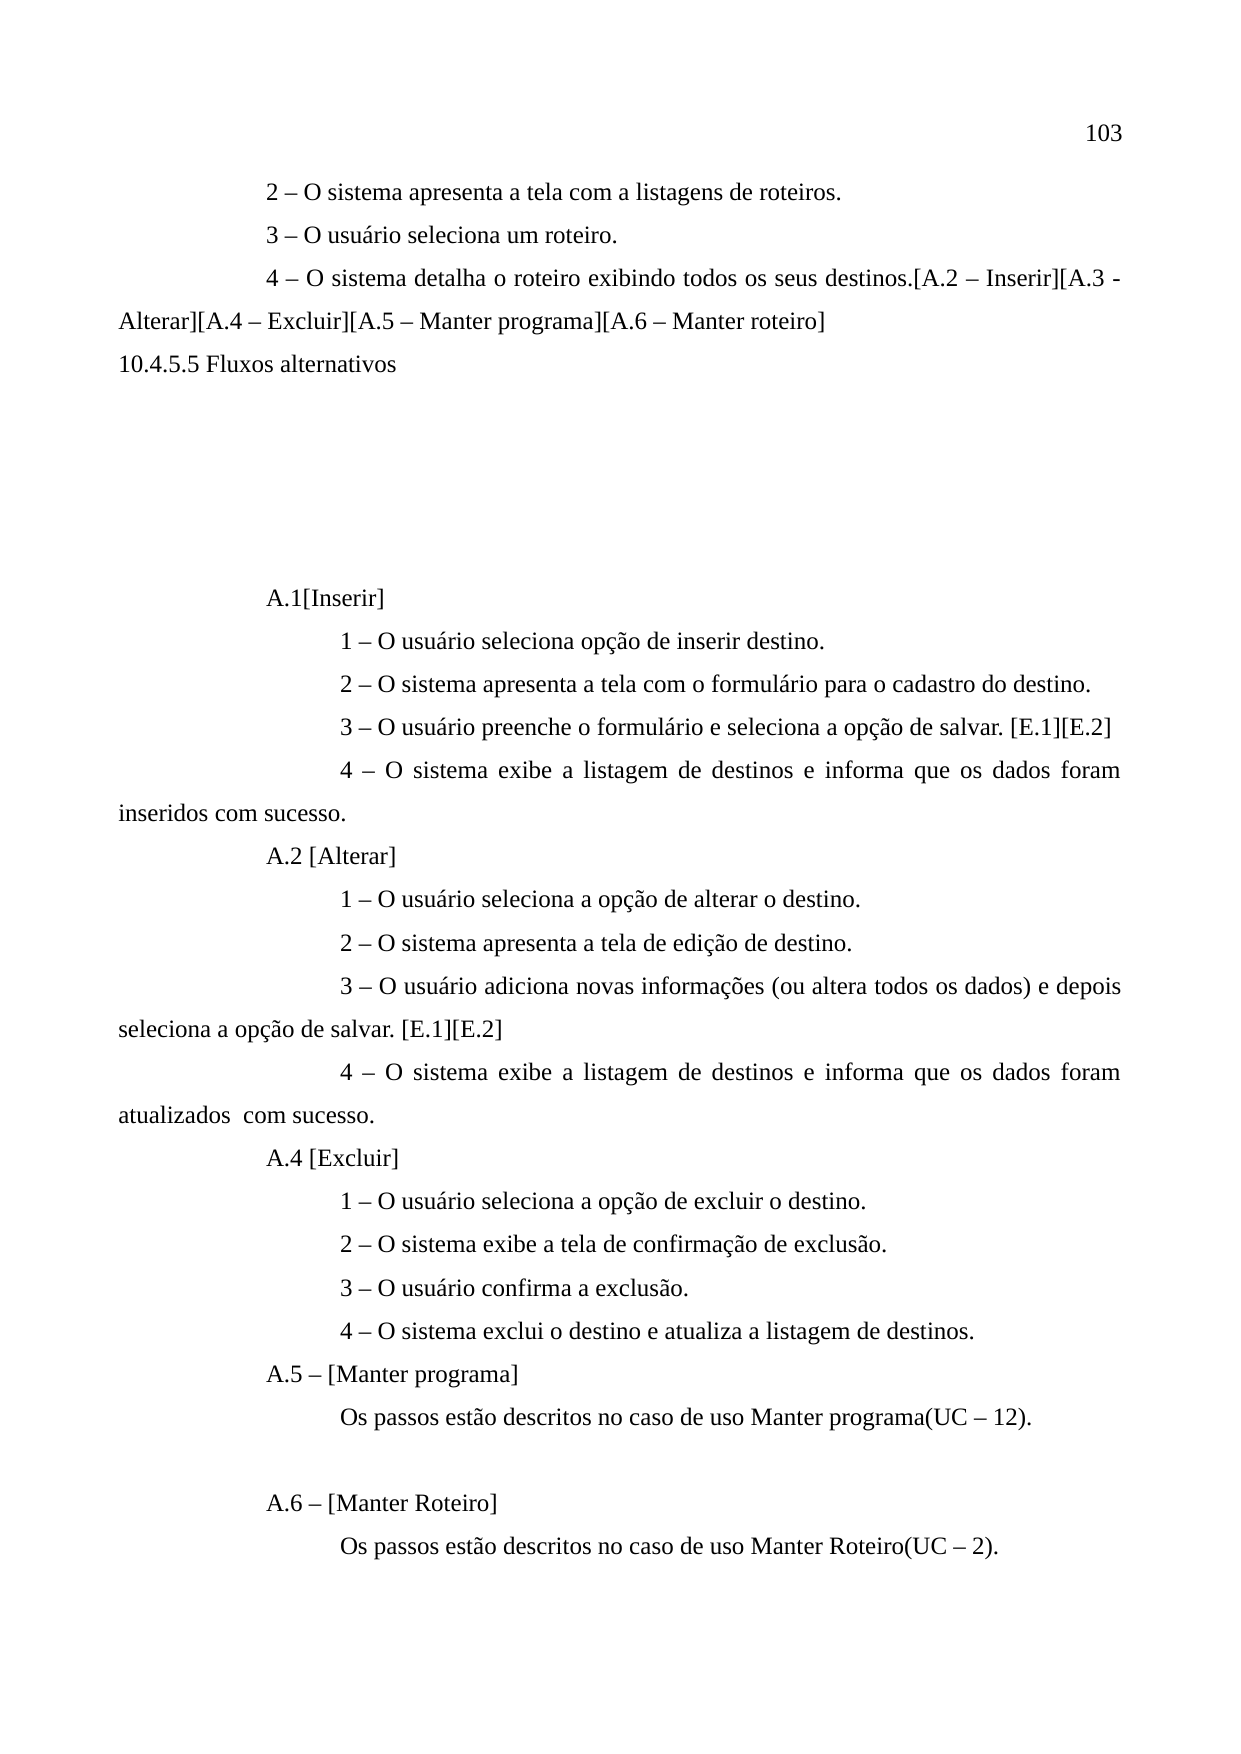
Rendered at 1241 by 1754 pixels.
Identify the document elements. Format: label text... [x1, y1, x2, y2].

text 1 – O usuário seleciona opção de inserir destino. [118, 626, 1122, 654]
text 2 – O sistema apresenta a tela com o formulário para o cadastro do destino. [118, 669, 1122, 698]
text 3 – O usuário preenche o formulário e seleciona a opção de salvar. [E.1][E.2] [118, 712, 1122, 741]
text A.5 – [Manter programa] [118, 1359, 1122, 1388]
text Os passos estão descritos no caso de uso Manter programa(UC – 12). [118, 1402, 1122, 1431]
text A.2 [Alterar] [118, 841, 1122, 870]
text 4 – O sistema exibe a listagem de destinos e informa que os dados foram atualizados com sucesso. [118, 1057, 1122, 1129]
text 4 – O sistema exibe a listagem de destinos e informa que os dados foram inseridos com sucesso. [118, 755, 1122, 827]
text A.6 – [Manter Roteiro] [118, 1488, 1122, 1517]
subtitle Fluxos alternativos [118, 349, 1122, 378]
text 1 – O usuário seleciona a opção de alterar o destino. [118, 884, 1122, 913]
text 3 – O usuário confirma a exclusão. [118, 1273, 1122, 1301]
text 2 – O sistema apresenta a tela com a listagens de roteiros. [118, 177, 1122, 206]
text 2 – O sistema exibe a tela de confirmação de exclusão. [118, 1229, 1122, 1258]
text 1 – O usuário seleciona a opção de excluir o destino. [118, 1186, 1122, 1215]
text A.4 [Excluir] [118, 1143, 1122, 1172]
text A.1[Inserir] [118, 583, 1122, 611]
text 3 – O usuário seleciona um roteiro. [118, 220, 1122, 249]
text 2 – O sistema apresenta a tela de edição de destino. [118, 928, 1122, 956]
text 3 – O usuário adiciona novas informações (ou altera todos os dados) e depois seleciona a opção de salvar. [E.1][E.2] [118, 971, 1122, 1043]
text 4 – O sistema detalha o roteiro exibindo todos os seus destinos.[A.2 – Inserir][A.3 - Alterar][A.4 – Excluir][A.5 – Manter programa][A.6 – Manter roteiro] [118, 263, 1122, 335]
text Os passos estão descritos no caso de uso Manter Roteiro(UC – 2). [118, 1531, 1122, 1560]
text 4 – O sistema exclui o destino e atualiza a listagem de destinos. [118, 1316, 1122, 1344]
